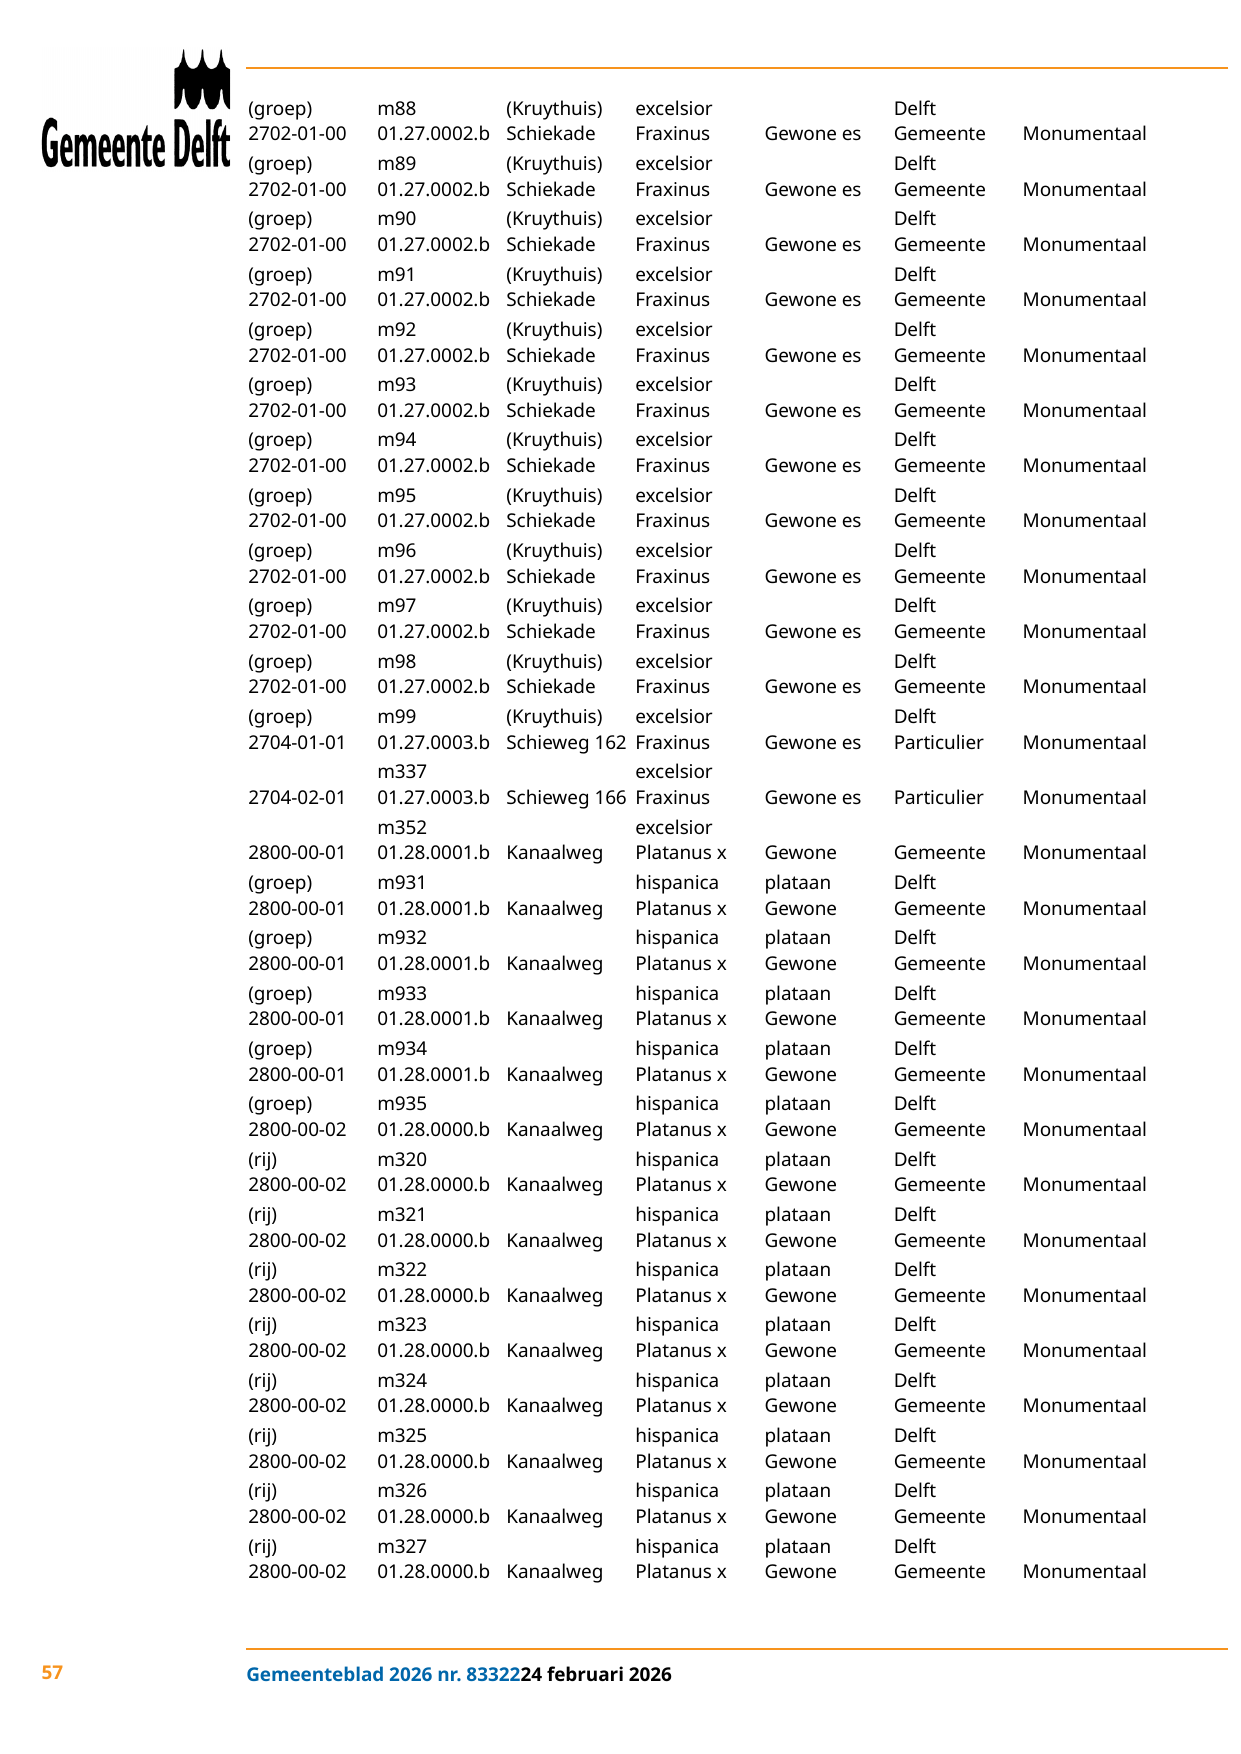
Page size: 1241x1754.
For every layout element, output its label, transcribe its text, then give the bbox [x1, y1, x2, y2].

table_cell Platanus x hispanica [635, 1393, 764, 1448]
table_cell Gemeente Delft [894, 1061, 1022, 1116]
table_cell Monumentaal [1023, 1061, 1152, 1116]
table_cell 01.27.0002.bm95 [377, 453, 506, 508]
table_cell Monumentaal [1023, 508, 1152, 563]
table_cell 2800-00-02 (rij) [248, 1338, 377, 1393]
table_cell Schiekade (Kruythuis) [506, 453, 635, 508]
table_cell Kanaalweg [506, 1061, 635, 1116]
table_cell Monumentaal [1023, 121, 1152, 176]
table_cell Gewone es [764, 729, 893, 784]
table_cell Gemeente Delft [894, 342, 1022, 397]
table_cell Schiekade (Kruythuis) [506, 176, 635, 231]
picture [41, 47, 231, 172]
table_cell Kanaalweg [506, 1282, 635, 1337]
table_cell 01.28.0000.bm323 [377, 1282, 506, 1337]
table_cell Kanaalweg [506, 1559, 635, 1584]
table_cell Gemeente Delft [894, 563, 1022, 618]
table_cell Gemeente Delft [894, 1282, 1022, 1337]
table_cell Particulier [894, 729, 1022, 784]
table_cell Gemeente Delft [894, 1448, 1022, 1503]
table_cell Gemeente Delft [894, 895, 1022, 950]
table_cell (groep) [248, 95, 377, 121]
table_cell Fraxinus excelsior [635, 286, 764, 342]
table_cell Gewone plataan [764, 1448, 893, 1503]
table_cell Fraxinus excelsior [635, 176, 764, 231]
table_cell Gemeente Delft [894, 508, 1022, 563]
table_cell 01.28.0000.bm322 [377, 1227, 506, 1282]
table_cell Monumentaal [1023, 176, 1152, 231]
table_cell Gemeente Delft [894, 121, 1022, 176]
table_cell Monumentaal [1023, 1338, 1152, 1393]
table_cell Gemeente Delft [894, 1006, 1022, 1061]
table_cell Gewone plataan [764, 1006, 893, 1061]
table_cell Kanaalweg [506, 1338, 635, 1393]
table_cell Gemeente Delft [894, 176, 1022, 231]
table_cell Gewone plataan [764, 895, 893, 950]
table_cell 01.28.0000.bm327 [377, 1503, 506, 1559]
table_cell Schiekade (Kruythuis) [506, 674, 635, 729]
table_cell Fraxinus excelsior [635, 674, 764, 729]
table_cell Monumentaal [1023, 1171, 1152, 1227]
table_cell Kanaalweg [506, 1448, 635, 1503]
table_cell 2702-01-00 (groep) [248, 342, 377, 397]
table_cell Gemeente [894, 1559, 1022, 1584]
table_cell Fraxinus excelsior [635, 342, 764, 397]
table_cell 2702-01-00 (groep) [248, 397, 377, 452]
table_cell 01.28.0000.bm324 [377, 1338, 506, 1393]
table_cell 2704-01-01 [248, 729, 377, 784]
table_cell Fraxinus excelsior [635, 231, 764, 286]
table_cell Platanus x [635, 1559, 764, 1584]
table_cell [1023, 95, 1152, 121]
table_cell Fraxinus excelsior [635, 508, 764, 563]
table_cell Gewone plataan [764, 950, 893, 1006]
table_cell Kanaalweg [506, 1171, 635, 1227]
table_cell Schiekade (Kruythuis) [506, 231, 635, 286]
table_cell Gemeente Delft [894, 1393, 1022, 1448]
table_cell Monumentaal [1023, 1116, 1152, 1171]
table_cell 2702-01-00 (groep) [248, 231, 377, 286]
table_cell Fraxinus excelsior [635, 563, 764, 618]
table_cell 2800-00-02 (rij) [248, 1116, 377, 1171]
table_cell Gewone es [764, 453, 893, 508]
table_cell Monumentaal [1023, 563, 1152, 618]
table_cell Gewone es [764, 231, 893, 286]
table_cell Platanus x hispanica [635, 950, 764, 1006]
table_cell [764, 95, 893, 121]
table_cell Gemeente Delft [894, 1227, 1022, 1282]
table_cell Monumentaal [1023, 342, 1152, 397]
table_cell 2800-00-02 (rij) [248, 1393, 377, 1448]
table_cell Gemeente Delft [894, 231, 1022, 286]
table_cell Monumentaal [1023, 729, 1152, 784]
table_cell 2704-02-01 [248, 784, 377, 839]
table_cell 2800-00-02 (rij) [248, 1171, 377, 1227]
table_cell 2800-00-02 (rij) [248, 1503, 377, 1559]
table_cell 2702-01-00 (groep) [248, 121, 377, 176]
table_cell Fraxinus excelsior [635, 121, 764, 176]
table_cell Gewone es [764, 397, 893, 452]
table_cell Fraxinus excelsior [635, 729, 764, 784]
table_cell 2800-00-02 (rij) [248, 1448, 377, 1503]
table_cell Gemeente Delft [894, 1503, 1022, 1559]
table_cell Platanus x hispanica [635, 840, 764, 895]
table_cell 01.28.0000.bm325 [377, 1393, 506, 1448]
table_cell Kanaalweg [506, 1006, 635, 1061]
table_cell Kanaalweg [506, 950, 635, 1006]
table_cell 01.27.0003.bm337 [377, 729, 506, 784]
table_cell Schieweg 166 [506, 784, 635, 839]
table_cell Gemeente Delft [894, 950, 1022, 1006]
table_cell 01.27.0002.bm92 [377, 286, 506, 342]
table_cell Kanaalweg [506, 1503, 635, 1559]
table_cell Gewone es [764, 121, 893, 176]
table_cell Gewone plataan [764, 1061, 893, 1116]
table_cell excelsior [635, 95, 764, 121]
table_cell Monumentaal [1023, 397, 1152, 452]
table_cell Monumentaal [1023, 1282, 1152, 1337]
table_cell Monumentaal [1023, 1393, 1152, 1448]
table_cell Kanaalweg [506, 840, 635, 895]
table_cell 01.28.0001.bm931 [377, 840, 506, 895]
table_cell Gemeente Delft [894, 618, 1022, 674]
table_cell Schiekade (Kruythuis) [506, 563, 635, 618]
table_cell 2702-01-00 (groep) [248, 508, 377, 563]
table_cell 01.28.0001.bm933 [377, 950, 506, 1006]
table_cell 2800-00-01 (groep) [248, 950, 377, 1006]
table_cell 2800-00-02 [248, 1559, 377, 1584]
table_cell Monumentaal [1023, 1503, 1152, 1559]
table_cell Platanus x hispanica [635, 1116, 764, 1171]
table_cell 2800-00-01 (groep) [248, 1061, 377, 1116]
table_cell 01.27.0002.bm91 [377, 231, 506, 286]
table_cell Gewone es [764, 618, 893, 674]
table_cell 01.28.0001.bm932 [377, 895, 506, 950]
table_cell Monumentaal [1023, 231, 1152, 286]
table_cell Schiekade (Kruythuis) [506, 342, 635, 397]
table_cell Monumentaal [1023, 618, 1152, 674]
table_cell 2702-01-00 (groep) [248, 674, 377, 729]
table_cell Monumentaal [1023, 674, 1152, 729]
table_cell Fraxinus excelsior [635, 397, 764, 452]
table_cell Gemeente Delft [894, 286, 1022, 342]
table_cell Gemeente Delft [894, 1171, 1022, 1227]
table_cell Gewone plataan [764, 1393, 893, 1448]
table_cell Monumentaal [1023, 784, 1152, 839]
table_cell Kanaalweg [506, 895, 635, 950]
table_cell Gewone es [764, 563, 893, 618]
table_cell Schiekade (Kruythuis) [506, 618, 635, 674]
table_cell Schiekade (Kruythuis) [506, 121, 635, 176]
table_cell Gewone es [764, 342, 893, 397]
table_cell Kanaalweg [506, 1116, 635, 1171]
table_cell Monumentaal [1023, 1227, 1152, 1282]
table_cell 01.28.0000.bm321 [377, 1171, 506, 1227]
table_cell 01.27.0002.bm99 [377, 674, 506, 729]
table_cell Gemeente Delft [894, 840, 1022, 895]
table_cell Gewone es [764, 674, 893, 729]
table_cell 01.27.0002.bm97 [377, 563, 506, 618]
table_cell Gewone es [764, 286, 893, 342]
table_cell Gemeente Delft [894, 453, 1022, 508]
table_cell Platanus x hispanica [635, 1061, 764, 1116]
table_cell Platanus x hispanica [635, 1171, 764, 1227]
table_cell 01.28.0001.bm935 [377, 1061, 506, 1116]
table_cell Platanus x hispanica [635, 895, 764, 950]
table_cell Gewone [764, 1559, 893, 1584]
table_cell 01.27.0002.bm94 [377, 397, 506, 452]
table_cell Gewone plataan [764, 1503, 893, 1559]
table_cell Gewone plataan [764, 1282, 893, 1337]
table_cell Gewone es [764, 176, 893, 231]
table_cell 2800-00-01 (groep) [248, 840, 377, 895]
table_cell 01.28.0000.bm326 [377, 1448, 506, 1503]
table_cell Gewone plataan [764, 1116, 893, 1171]
table_cell Gewone plataan [764, 1227, 893, 1282]
table_cell 01.28.0001.bm934 [377, 1006, 506, 1061]
table_cell Monumentaal [1023, 286, 1152, 342]
table_cell Gewone plataan [764, 840, 893, 895]
table_cell Monumentaal [1023, 1448, 1152, 1503]
table_cell 01.27.0002.bm90 [377, 176, 506, 231]
table_cell Monumentaal [1023, 1006, 1152, 1061]
table_cell Platanus x hispanica [635, 1282, 764, 1337]
table_cell Particulier [894, 784, 1022, 839]
table_cell Kanaalweg [506, 1227, 635, 1282]
table_cell Monumentaal [1023, 1559, 1152, 1584]
table_cell Schieweg 162 [506, 729, 635, 784]
table_cell Fraxinus excelsior [635, 618, 764, 674]
table_cell Schiekade (Kruythuis) [506, 508, 635, 563]
table_cell 2800-00-01 (groep) [248, 1006, 377, 1061]
table_cell 2800-00-01 (groep) [248, 895, 377, 950]
table_cell 2800-00-02 (rij) [248, 1227, 377, 1282]
table_cell Gemeente Delft [894, 1116, 1022, 1171]
table_cell (Kruythuis) [506, 95, 635, 121]
table_cell Gewone plataan [764, 1338, 893, 1393]
table_cell Platanus x hispanica [635, 1338, 764, 1393]
table_cell Monumentaal [1023, 950, 1152, 1006]
table_cell 2702-01-00 (groep) [248, 618, 377, 674]
table_cell Fraxinus excelsior [635, 453, 764, 508]
table_cell Gewone es [764, 508, 893, 563]
table_cell 01.28.0000.b [377, 1559, 506, 1584]
table_cell Platanus x hispanica [635, 1227, 764, 1282]
table_cell m88 [377, 95, 506, 121]
table_cell 2800-00-02 (rij) [248, 1282, 377, 1337]
table_cell Kanaalweg [506, 1393, 635, 1448]
table_cell Delft [894, 95, 1022, 121]
table_cell Platanus x hispanica [635, 1503, 764, 1559]
table_cell Gemeente Delft [894, 1338, 1022, 1393]
table_cell 01.27.0003.bm352 [377, 784, 506, 839]
table_cell Monumentaal [1023, 453, 1152, 508]
table_cell Monumentaal [1023, 895, 1152, 950]
table_cell Platanus x hispanica [635, 1448, 764, 1503]
table_cell Gewone es [764, 784, 893, 839]
table_cell Monumentaal [1023, 840, 1152, 895]
table_cell Schiekade (Kruythuis) [506, 397, 635, 452]
table_cell Schiekade (Kruythuis) [506, 286, 635, 342]
table_cell Platanus x hispanica [635, 1006, 764, 1061]
table_cell 2702-01-00 (groep) [248, 176, 377, 231]
table_cell 01.27.0002.bm98 [377, 618, 506, 674]
table_cell Gemeente Delft [894, 674, 1022, 729]
table_cell 2702-01-00 (groep) [248, 453, 377, 508]
table_cell 01.27.0002.bm96 [377, 508, 506, 563]
table_cell 01.28.0000.bm320 [377, 1116, 506, 1171]
table_cell 01.27.0002.bm93 [377, 342, 506, 397]
table_cell Gewone plataan [764, 1171, 893, 1227]
table_cell Gemeente Delft [894, 397, 1022, 452]
table_cell 2702-01-00 (groep) [248, 286, 377, 342]
table_cell 2702-01-00 (groep) [248, 563, 377, 618]
table_cell 01.27.0002.bm89 [377, 121, 506, 176]
table_cell Fraxinus excelsior [635, 784, 764, 839]
